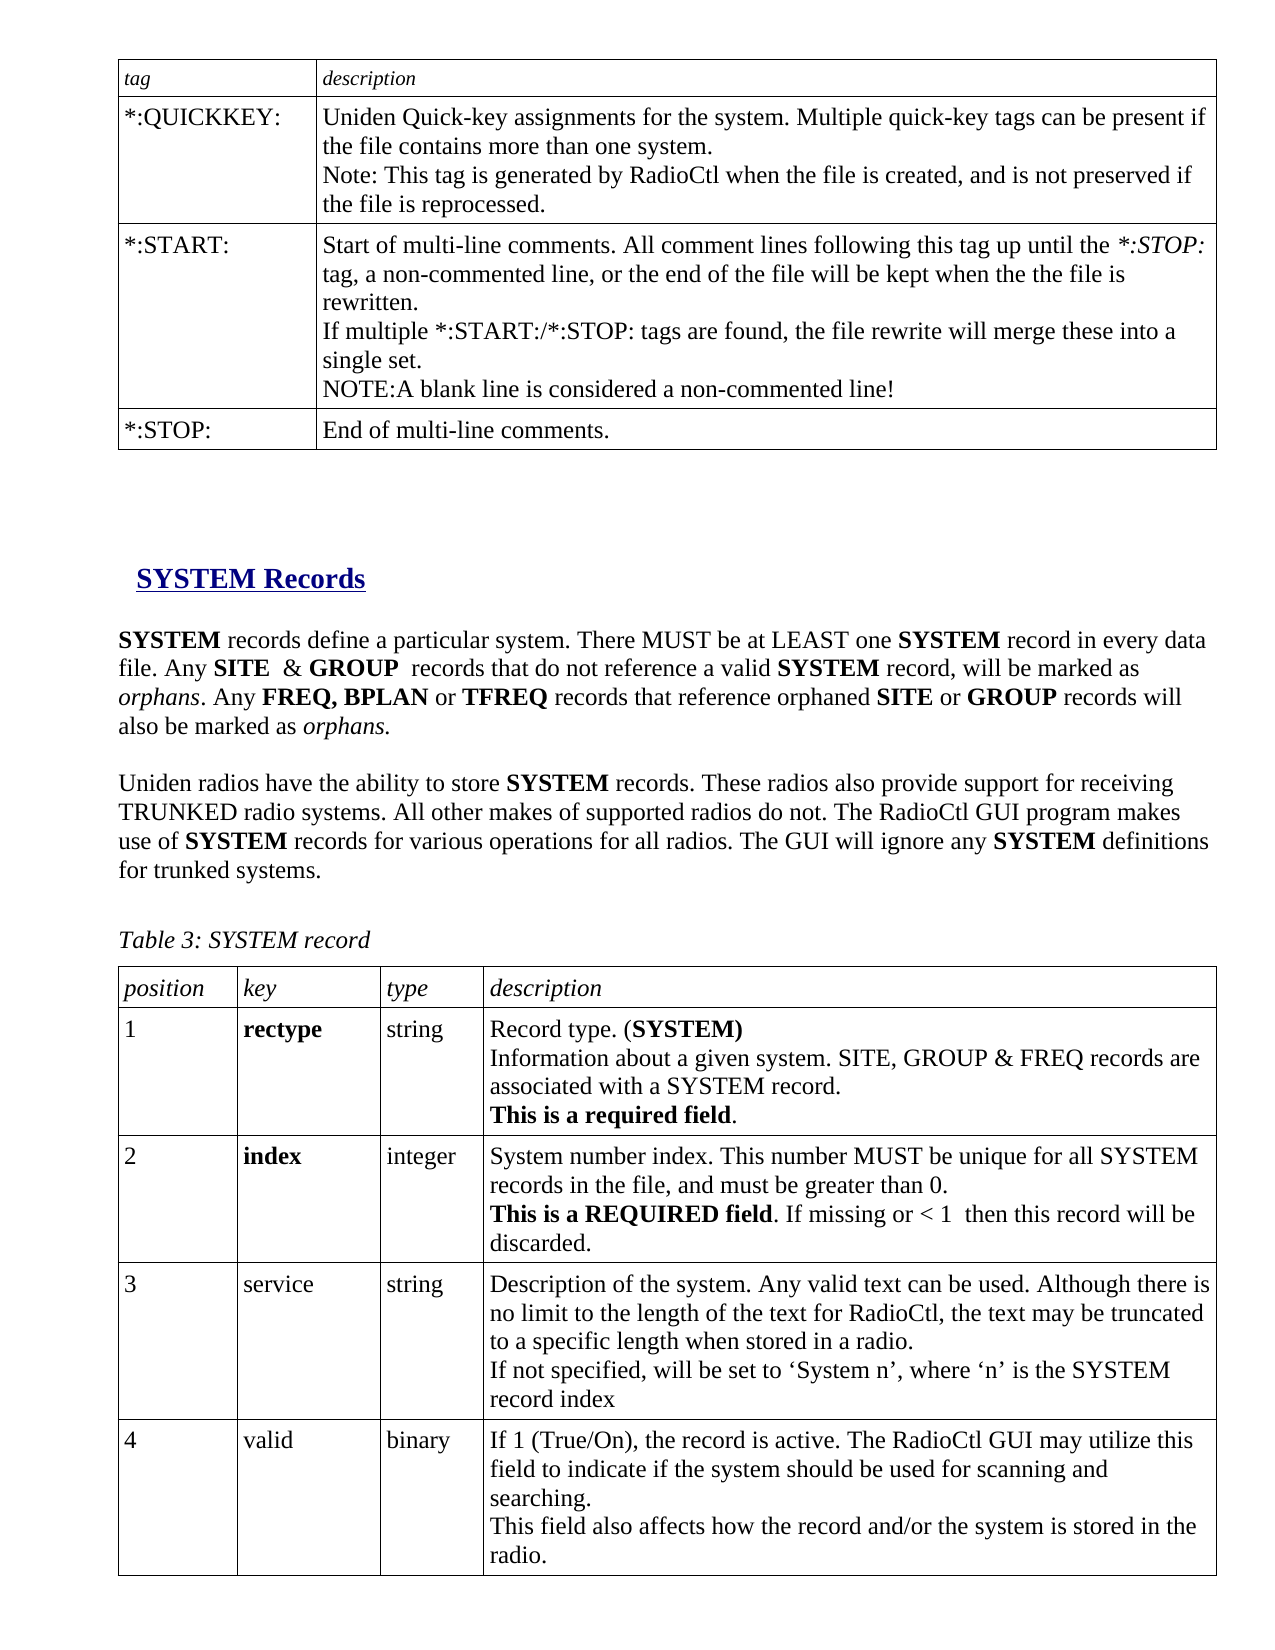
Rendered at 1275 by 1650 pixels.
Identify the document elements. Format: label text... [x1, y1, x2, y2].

table_cell rectype [238, 1008, 380, 1135]
table_header description [317, 60, 1216, 96]
table_cell valid [238, 1420, 380, 1575]
table_cell End of multi-line comments. [317, 409, 1216, 449]
table_cell 1 [119, 1008, 237, 1135]
text Table 3: SYSTEM record [118, 925, 1216, 953]
table_cell System number index. This number MUST be unique for all SYSTEM records in the file, and must be greater than 0. This is a REQUIRED field. If missing or < 1 then this record will be discarded. [484, 1136, 1216, 1262]
table_cell string [381, 1263, 483, 1418]
table_cell index [238, 1136, 380, 1262]
text Uniden radios have the ability to store SYSTEM records. These radios also provide support for receiving TRUNKED radio systems. All other makes of supported radios do not. The RadioCtl GUI program makes use of SYSTEM records for various operations for all radios. The GUI will ignore any SYSTEM definitions for trunked systems. [118, 768, 1216, 883]
table_cell Record type. (SYSTEM) Information about a given system. SITE, GROUP & FREQ records are associated with a SYSTEM record. This is a required field. [484, 1008, 1216, 1135]
table_cell Uniden Quick-key assignments for the system. Multiple quick-key tags can be present if the file contains more than one system. Note: This tag is generated by RadioCtl when the file is created, and is not preserved if the file is reprocessed. [317, 97, 1216, 223]
subtitle SYSTEM Records [136, 562, 1216, 595]
table_header type [381, 967, 483, 1007]
table_cell *:QUICKKEY: [119, 97, 316, 223]
table_header tag [119, 60, 316, 96]
table_cell 3 [119, 1263, 237, 1418]
table_cell *:START: [119, 224, 316, 408]
table_header key [238, 967, 380, 1007]
table_cell 2 [119, 1136, 237, 1262]
table_header position [119, 967, 237, 1007]
table_cell If 1 (True/On), the record is active. The RadioCtl GUI may utilize this field to indicate if the system should be used for scanning and searching. This field also affects how the record and/or the system is stored in the radio. [484, 1420, 1216, 1575]
table_cell binary [381, 1420, 483, 1575]
text SYSTEM records define a particular system. There MUST be at LEAST one SYSTEM record in every data file. Any SITE & GROUP records that do not reference a valid SYSTEM record, will be marked as orphans. Any FREQ, BPLAN or TFREQ records that reference orphaned SITE or GROUP records will also be marked as orphans. [118, 625, 1216, 740]
table_cell 4 [119, 1420, 237, 1575]
table_cell string [381, 1008, 483, 1135]
table_cell *:STOP: [119, 409, 316, 449]
table_cell service [238, 1263, 380, 1418]
table_cell Description of the system. Any valid text can be used. Although there is no limit to the length of the text for RadioCtl, the text may be truncated to a specific length when stored in a radio. If not specified, will be set to ‘System n’, where ‘n’ is the SYSTEM record index [484, 1263, 1216, 1418]
table_header description [484, 967, 1216, 1007]
table_cell Start of multi-line comments. All comment lines following this tag up until the *:STOP: tag, a non-commented line, or the end of the file will be kept when the the file is rewritten. If multiple *:START:/*:STOP: tags are found, the file rewrite will merge these into a single set. NOTE:A blank line is considered a non-commented line! [317, 224, 1216, 408]
table_cell integer [381, 1136, 483, 1262]
